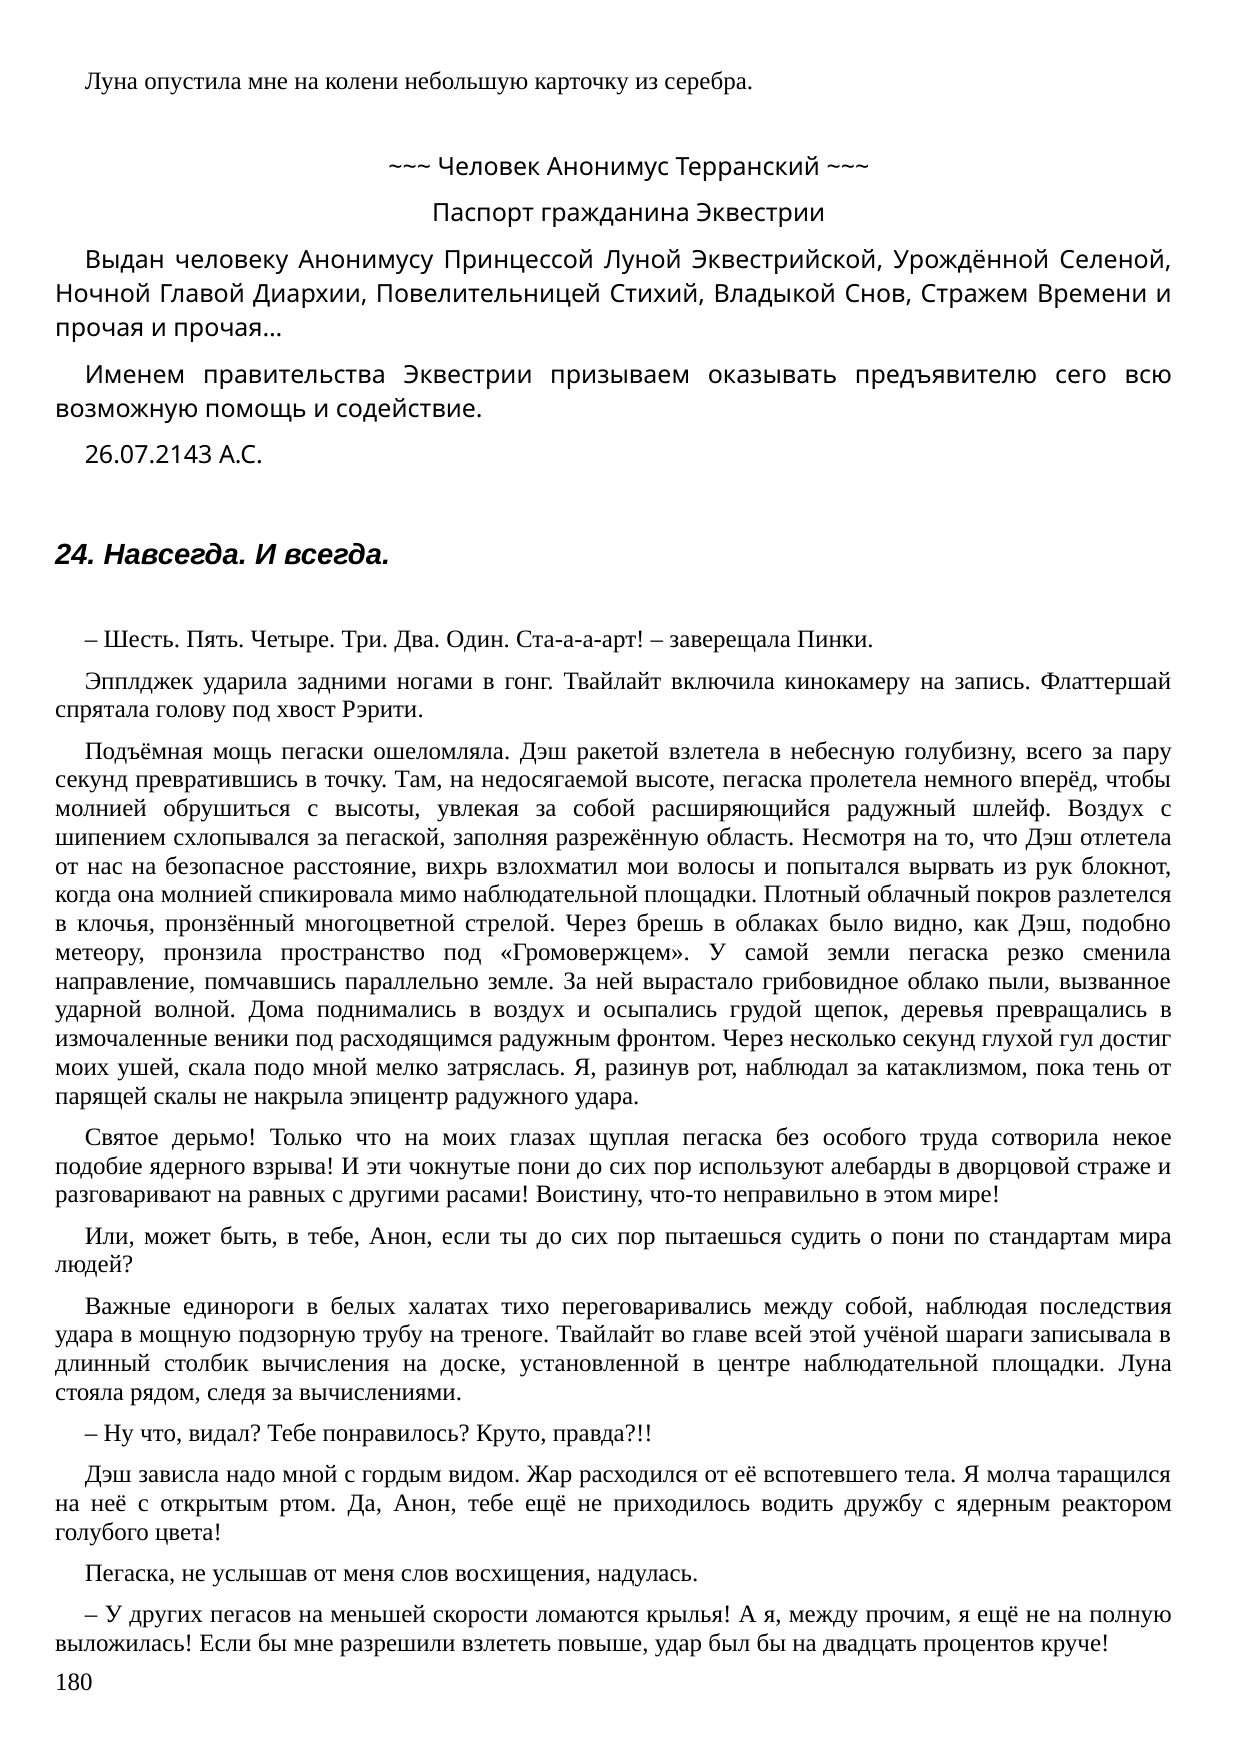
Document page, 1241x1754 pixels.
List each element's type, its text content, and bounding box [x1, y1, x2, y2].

text Выдан человеку Анонимусу Принцессой Луной Эквестрийской, Урождённой Селеной, Ночной Главой Диархии, Повелительницей Стихий, Владыкой Снов, Стражем Времени и прочая и прочая… [55, 242, 1173, 344]
text Подъёмная мощь пегаски ошеломляла. Дэш ракетой взлетела в небесную голубизну, всего за пару секунд превратившись в точку. Там, на недосягаемой высоте, пегаска пролетела немного вперёд, чтобы молнией обрушиться с высоты, увлекая за собой расширяющийся радужный шлейф. Воздух с шипением схлопывался за пегаской, заполняя разрежённую область. Несмотря на то, что Дэш отлетела от нас на безопасное расстояние, вихрь взлохматил мои волосы и попытался вырвать из рук блокнот, когда она молнией спикировала мимо наблюдательной площадки. Плотный облачный покров разлетелся в клочья, пронзённый многоцветной стрелой. Через брешь в облаках было видно, как Дэш, подобно метеору, пронзила пространство под «Громовержцем». У самой земли пегаска резко сменила направление, помчавшись параллельно земле. За ней вырастало грибовидное облако пыли, вызванное ударной волной. Дома поднимались в воздух и осыпались грудой щепок, деревья превращались в измочаленные веники под расходящимся радужным фронтом. Через несколько секунд глухой гул достиг моих ушей, скала подо мной мелко затряслась. Я, разинув рот, наблюдал за катаклизмом, пока тень от парящей скалы не накрыла эпицентр радужного удара. [55, 736, 1173, 1109]
text Святое дерьмо! Только что на моих глазах щуплая пегаска без особого труда сотворила некое подобие ядерного взрыва! И эти чокнутые пони до сих пор используют алебарды в дворцовой страже и разговаривают на равных с другими расами! Воистину, что-то неправильно в этом мире! [55, 1122, 1173, 1208]
text – У других пегасов на меньшей скорости ломаются крылья! А я, между прочим, я ещё не на полную выложилась! Если бы мне разрешили взлететь повыше, удар был бы на двадцать процентов круче! [55, 1599, 1173, 1657]
text Важные единороги в белых халатах тихо переговаривались между собой, наблюдая последствия удара в мощную подзорную трубу на треноге. Твайлайт во главе всей этой учёной шараги записывала в длинный столбик вычисления на доске, установленной в центре наблюдательной площадки. Луна стояла рядом, следя за вычислениями. [55, 1291, 1173, 1406]
text Луна опустила мне на колени небольшую карточку из серебра. [55, 66, 1173, 95]
text – Ну что, видал? Тебе понравилось? Круто, правда?!! [55, 1418, 1173, 1447]
text Пегаска, не услышав от меня слов восхищения, надулась. [55, 1558, 1173, 1587]
text Или, может быть, в тебе, Анон, если ты до сих пор пытаешься судить о пони по стандартам мира людей? [55, 1221, 1173, 1278]
text – Шесть. Пять. Четыре. Три. Два. Один. Ста-а-а-арт! – заверещала Пинки. [55, 624, 1173, 653]
text Дэш зависла надо мной с гордым видом. Жар расходился от её вспотевшего тела. Я молча таращился на неё с открытым ртом. Да, Анон, тебе ещё не приходилось водить дружбу с ядерным реактором голубого цвета! [55, 1459, 1173, 1546]
text Эпплджек ударила задними ногами в гонг. Твайлайт включила кинокамеру на запись. Флаттершай спрятала голову под хвост Рэрити. [55, 666, 1173, 723]
subtitle 24. Навсегда. И всегда. [55, 537, 1173, 571]
text 26.07.2143 А.С. [55, 437, 1173, 471]
text ~~~ Человек Анонимус Терранский ~~~ [55, 148, 1173, 183]
text Именем правительства Эквестрии призываем оказывать предъявителю сего всю возможную помощь и содействие. [55, 356, 1173, 424]
text Паспорт гражданина Эквестрии [55, 195, 1173, 229]
